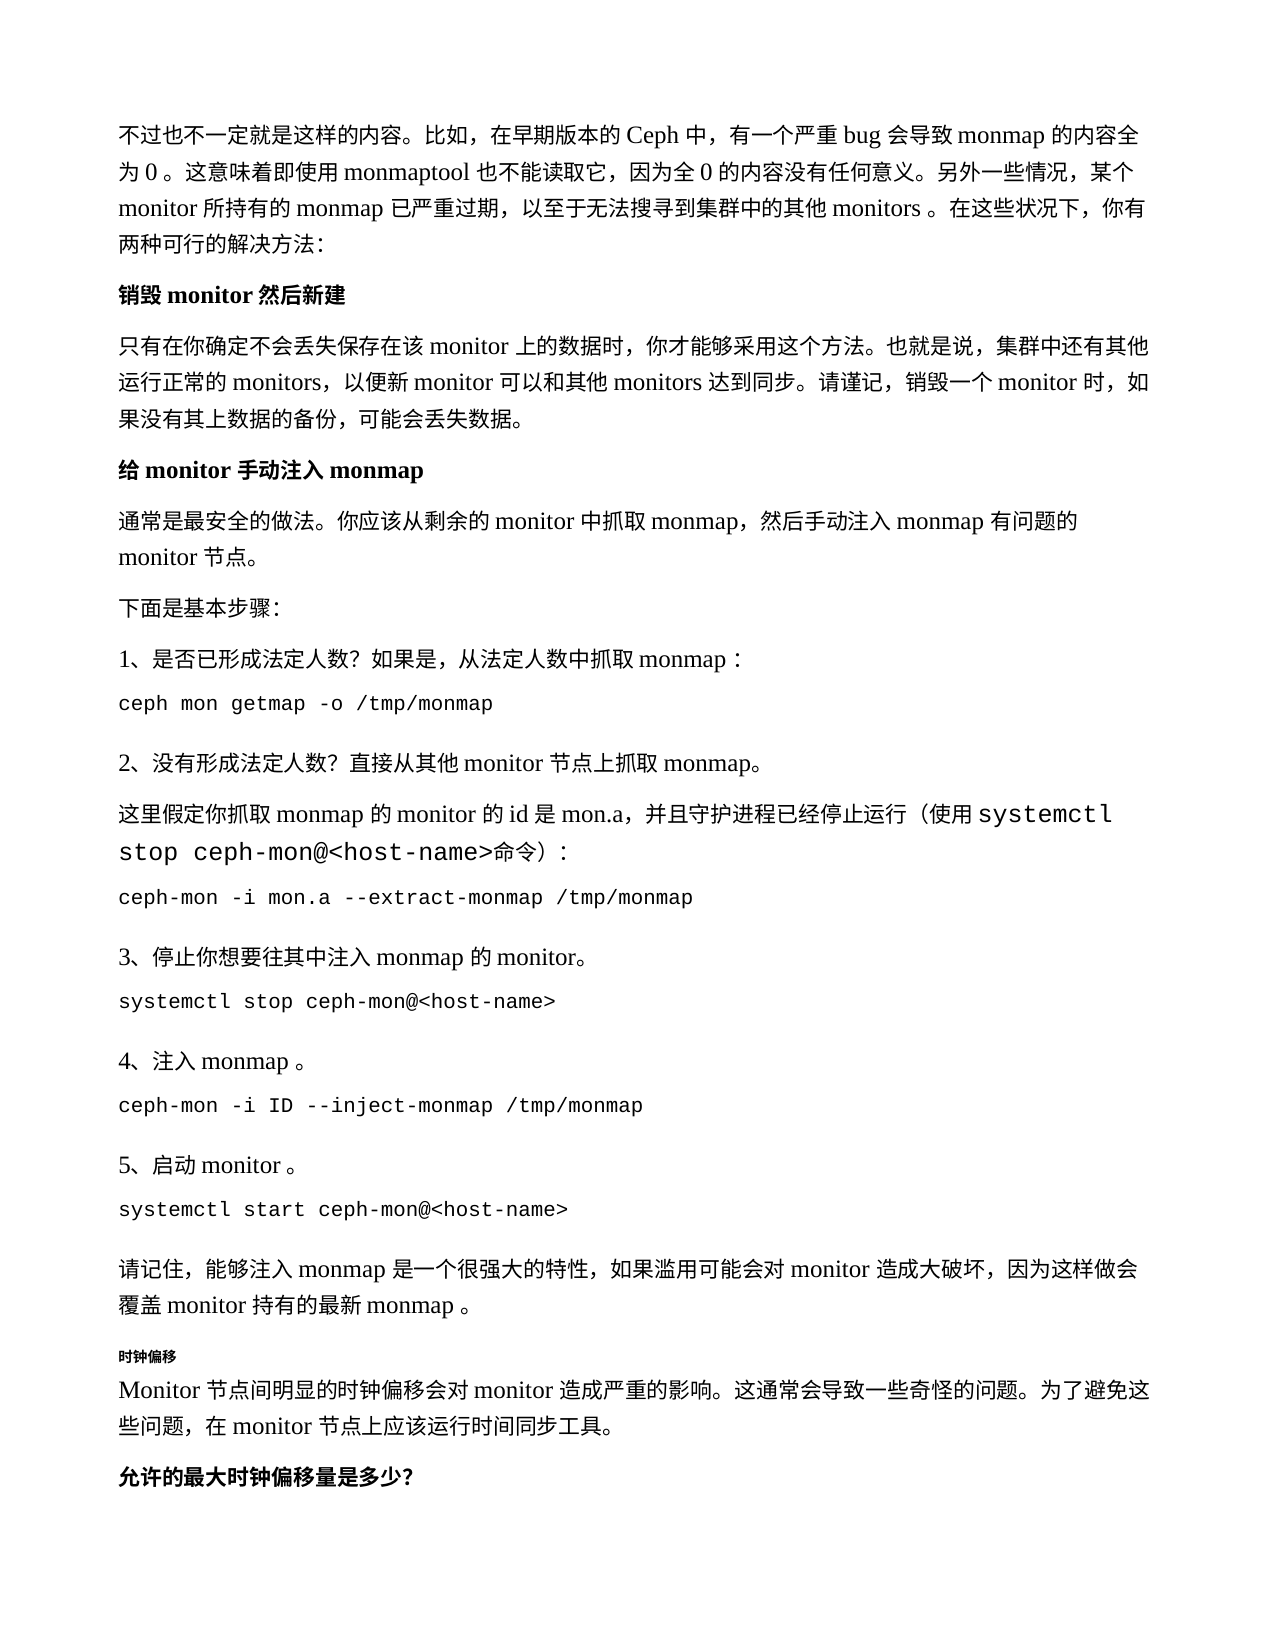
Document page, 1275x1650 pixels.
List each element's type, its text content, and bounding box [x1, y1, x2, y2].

text 2、没有形成法定人数？直接从其他 monitor 节点上抓取 monmap。 [118, 746, 1157, 778]
text 这里假定你抓取 monmap 的 monitor 的 id 是 mon.a，并且守护进程已经停止运行（使用systemctl stop ceph-mon@<host-name>命令）： [118, 797, 1157, 867]
text 4、注入 monmap 。 [118, 1044, 1157, 1076]
text 只有在你确定不会丢失保存在该 monitor 上的数据时，你才能够采用这个方法。也就是说，集群中还有其他运行正常的 monitors，以便新 monitor 可以和其他 monitors 达到同步。请谨记，销毁一个 monitor 时，如果没有其上数据的备份，可能会丢失数据。 [118, 329, 1157, 433]
text 销毁 monitor 然后新建 [118, 278, 1157, 310]
text 1、是否已形成法定人数？如果是，从法定人数中抓取 monmap ： [118, 642, 1157, 673]
text 不过也不一定就是这样的内容。比如，在早期版本的 Ceph 中，有一个严重 bug 会导致 monmap 的内容全为 0 。这意味着即使用 monmaptool 也不能读取它，因为全 0 的内容没有任何意义。另外一些情况，某个 monitor 所持有的 monmap 已严重过期，以至于无法搜寻到集群中的其他 monitors 。在这些状况下，你有两种可行的解决方法： [118, 118, 1157, 259]
text 下面是基本步骤： [118, 591, 1157, 623]
text ceph-mon -i ID --inject-monmap /tmp/monmap [118, 1095, 1157, 1119]
text 请记住，能够注入 monmap 是一个很强大的特性，如果滥用可能会对 monitor 造成大破坏，因为这样做会覆盖 monitor 持有的最新 monmap 。 [118, 1252, 1157, 1320]
text Monitor 节点间明显的时钟偏移会对 monitor 造成严重的影响。这通常会导致一些奇怪的问题。为了避免这些问题，在 monitor 节点上应该运行时间同步工具。 [118, 1373, 1157, 1441]
text 给 monitor 手动注入 monmap [118, 453, 1157, 484]
text 5、启动 monitor 。 [118, 1148, 1157, 1180]
subtitle 时钟偏移 [118, 1346, 1157, 1367]
text 3、停止你想要往其中注入 monmap 的 monitor。 [118, 940, 1157, 972]
text systemctl stop ceph-mon@<host-name> [118, 991, 1157, 1014]
text ceph mon getmap -o /tmp/monmap [118, 693, 1157, 716]
text 通常是最安全的做法。你应该从剩余的 monitor 中抓取 monmap，然后手动注入 monmap 有问题的 monitor 节点。 [118, 504, 1157, 572]
text systemctl start ceph-mon@<host-name> [118, 1199, 1157, 1223]
text ceph-mon -i mon.a --extract-monmap /tmp/monmap [118, 887, 1157, 911]
text 允许的最大时钟偏移量是多少？ [118, 1460, 1157, 1492]
